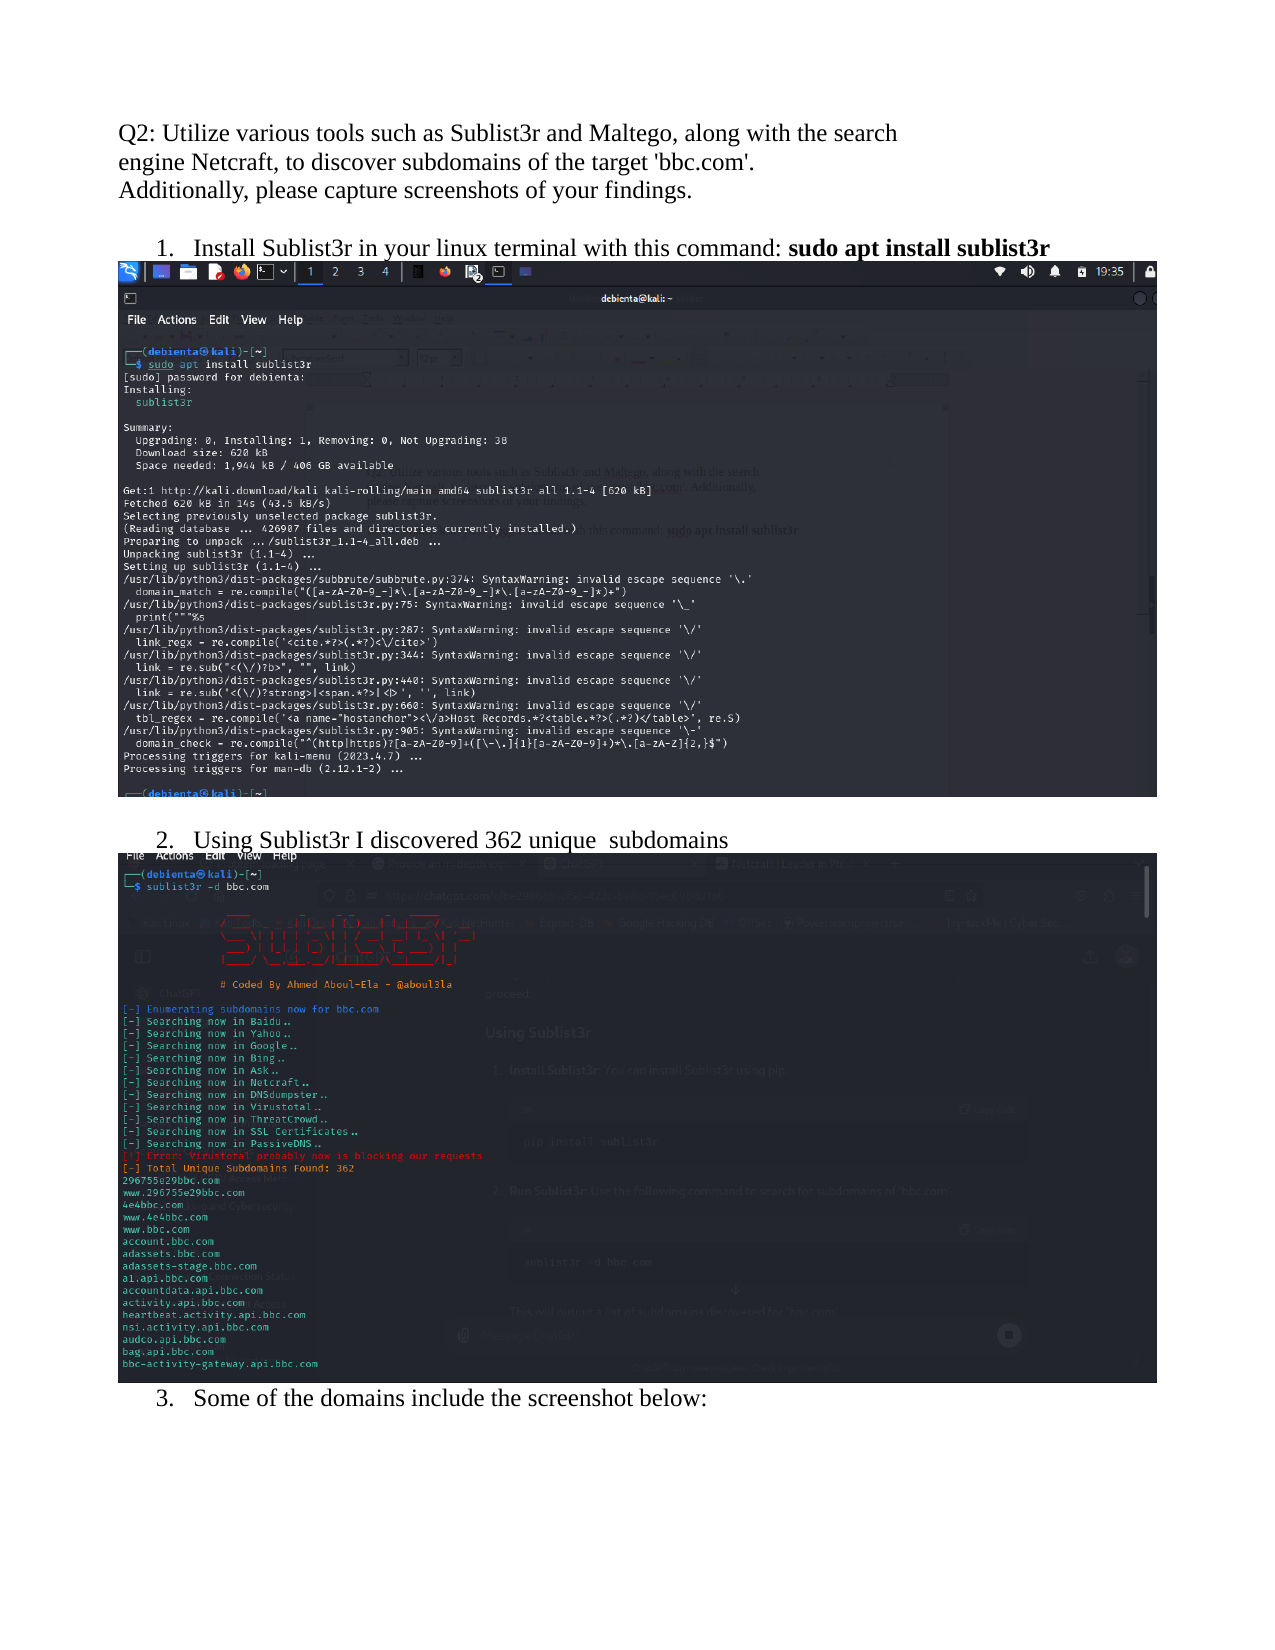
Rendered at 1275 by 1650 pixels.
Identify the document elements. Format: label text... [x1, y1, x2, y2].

text Additionally, please capture screenshots of your findings. [118, 176, 1157, 204]
list Install Sublist3r in your linux terminal with this command: sudo apt install sublist3r [156, 233, 1157, 261]
list Some of the domains include the screenshot below: [156, 1383, 1157, 1412]
text Q2: Utilize various tools such as Sublist3r and Maltego, along with the search [118, 118, 1157, 147]
picture [118, 261, 1157, 797]
picture [118, 853, 1157, 1383]
list Using Sublist3r I discovered 362 unique subdomains [156, 825, 1157, 853]
text engine Netcraft, to discover subdomains of the target 'bbc.com'. [118, 147, 1157, 176]
